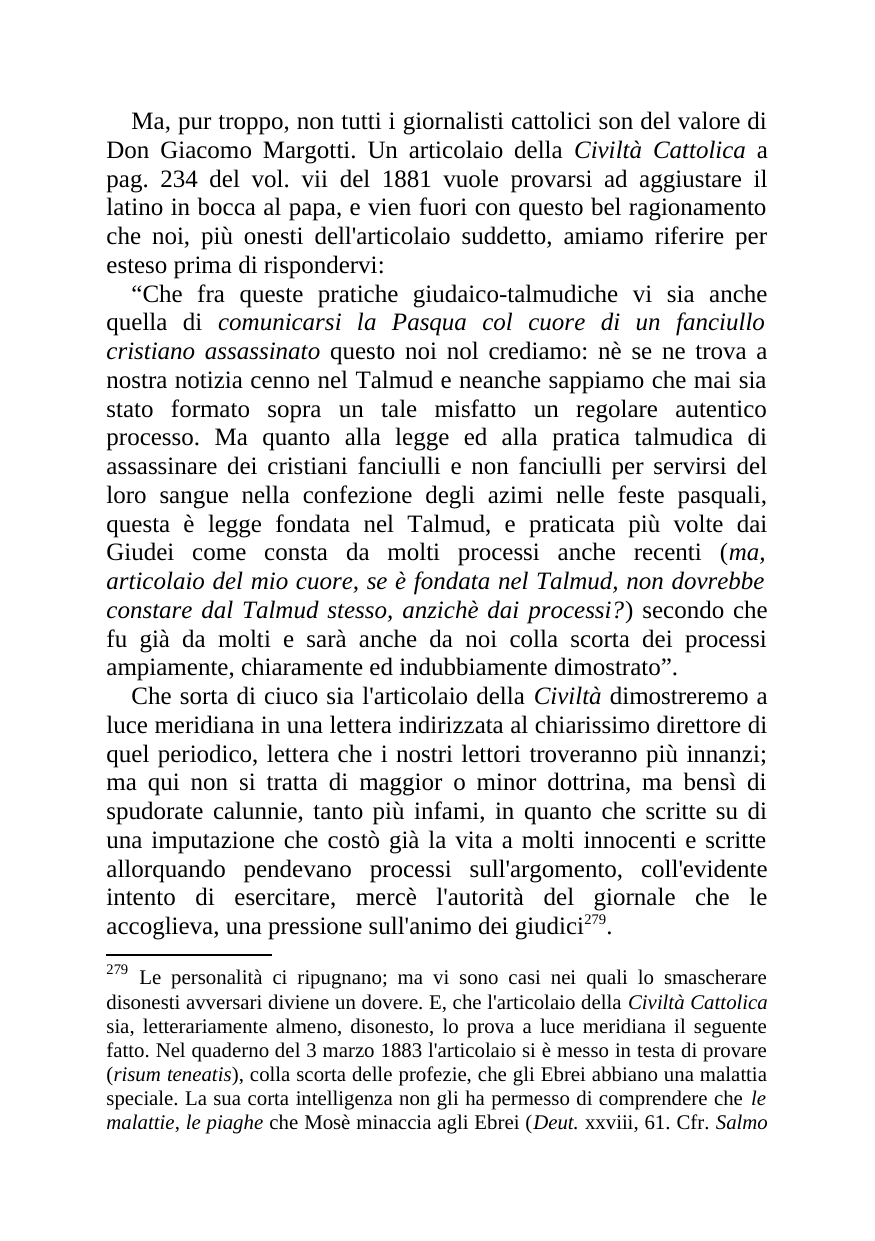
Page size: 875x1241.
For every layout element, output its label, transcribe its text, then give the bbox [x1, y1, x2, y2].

text Che sorta di ciuco sia l'articolaio della Civiltà dimostreremo a luce meridiana in una lettera indirizzata al chiarissimo direttore di quel periodico, lettera che i nostri lettori troveranno più innanzi; ma qui non si tratta di maggior o minor dottrina, ma bensì di spudorate calunnie, tanto più infami, in quanto che scritte su di una imputazione che costò già la vita a molti innocenti e scritte allorquando pendevano processi sull'argomento, coll'evidente intento di esercitare, mercè l'autorità del giornale che le accoglieva, una pressione sull'animo dei giudici. [106, 681, 768, 940]
text Ma, pur troppo, non tutti i giornalisti cattolici son del valore di Don Giacomo Margotti. Un articolaio della Civiltà Cattolica a pag. 234 del vol. vii del 1881 vuole provarsi ad aggiustare il latino in bocca al papa, e vien fuori con questo bel ragionamento che noi, più onesti dell'articolaio suddetto, amiamo riferire per esteso prima di rispondervi: [106, 106, 768, 279]
text “Che fra queste pratiche giudaico-talmudiche vi sia anche quella di comunicarsi la Pasqua col cuore di un fanciullo cristiano assassinato questo noi nol crediamo: nè se ne trova a nostra notizia cenno nel Talmud e neanche sappiamo che mai sia stato formato sopra un tale misfatto un regolare autentico processo. Ma quanto alla legge ed alla pratica talmudica di assassinare dei cristiani fanciulli e non fanciulli per servirsi del loro sangue nella confezione degli azimi nelle feste pasquali, questa è legge fondata nel Talmud, e praticata più volte dai Giudei come consta da molti processi anche recenti (ma, articolaio del mio cuore, se è fondata nel Talmud, non dovrebbe constare dal Talmud stesso, anzichè dai processi?) secondo che fu già da molti e sarà anche da noi colla scorta dei processi ampiamente, chiaramente ed indubbiamente dimostrato”. [106, 279, 768, 681]
text Le personalità ci ripugnano; ma vi sono casi nei quali lo smascherare disonesti avversari diviene un dovere. E, che l'articolaio della Civiltà Cattolica sia, letterariamente almeno, disonesto, lo prova a luce meridiana il seguente fatto. Nel quaderno del 3 marzo 1883 l'articolaio si è messo in testa di provare (risum teneatis), colla scorta delle profezie, che gli Ebrei abbiano una malattia speciale. La sua corta intelligenza non gli ha permesso di comprendere che le malattie, le piaghe che Mosè minaccia agli Ebrei (Deut. xxviii, 61. Cfr. Salmo [106, 961, 768, 1134]
